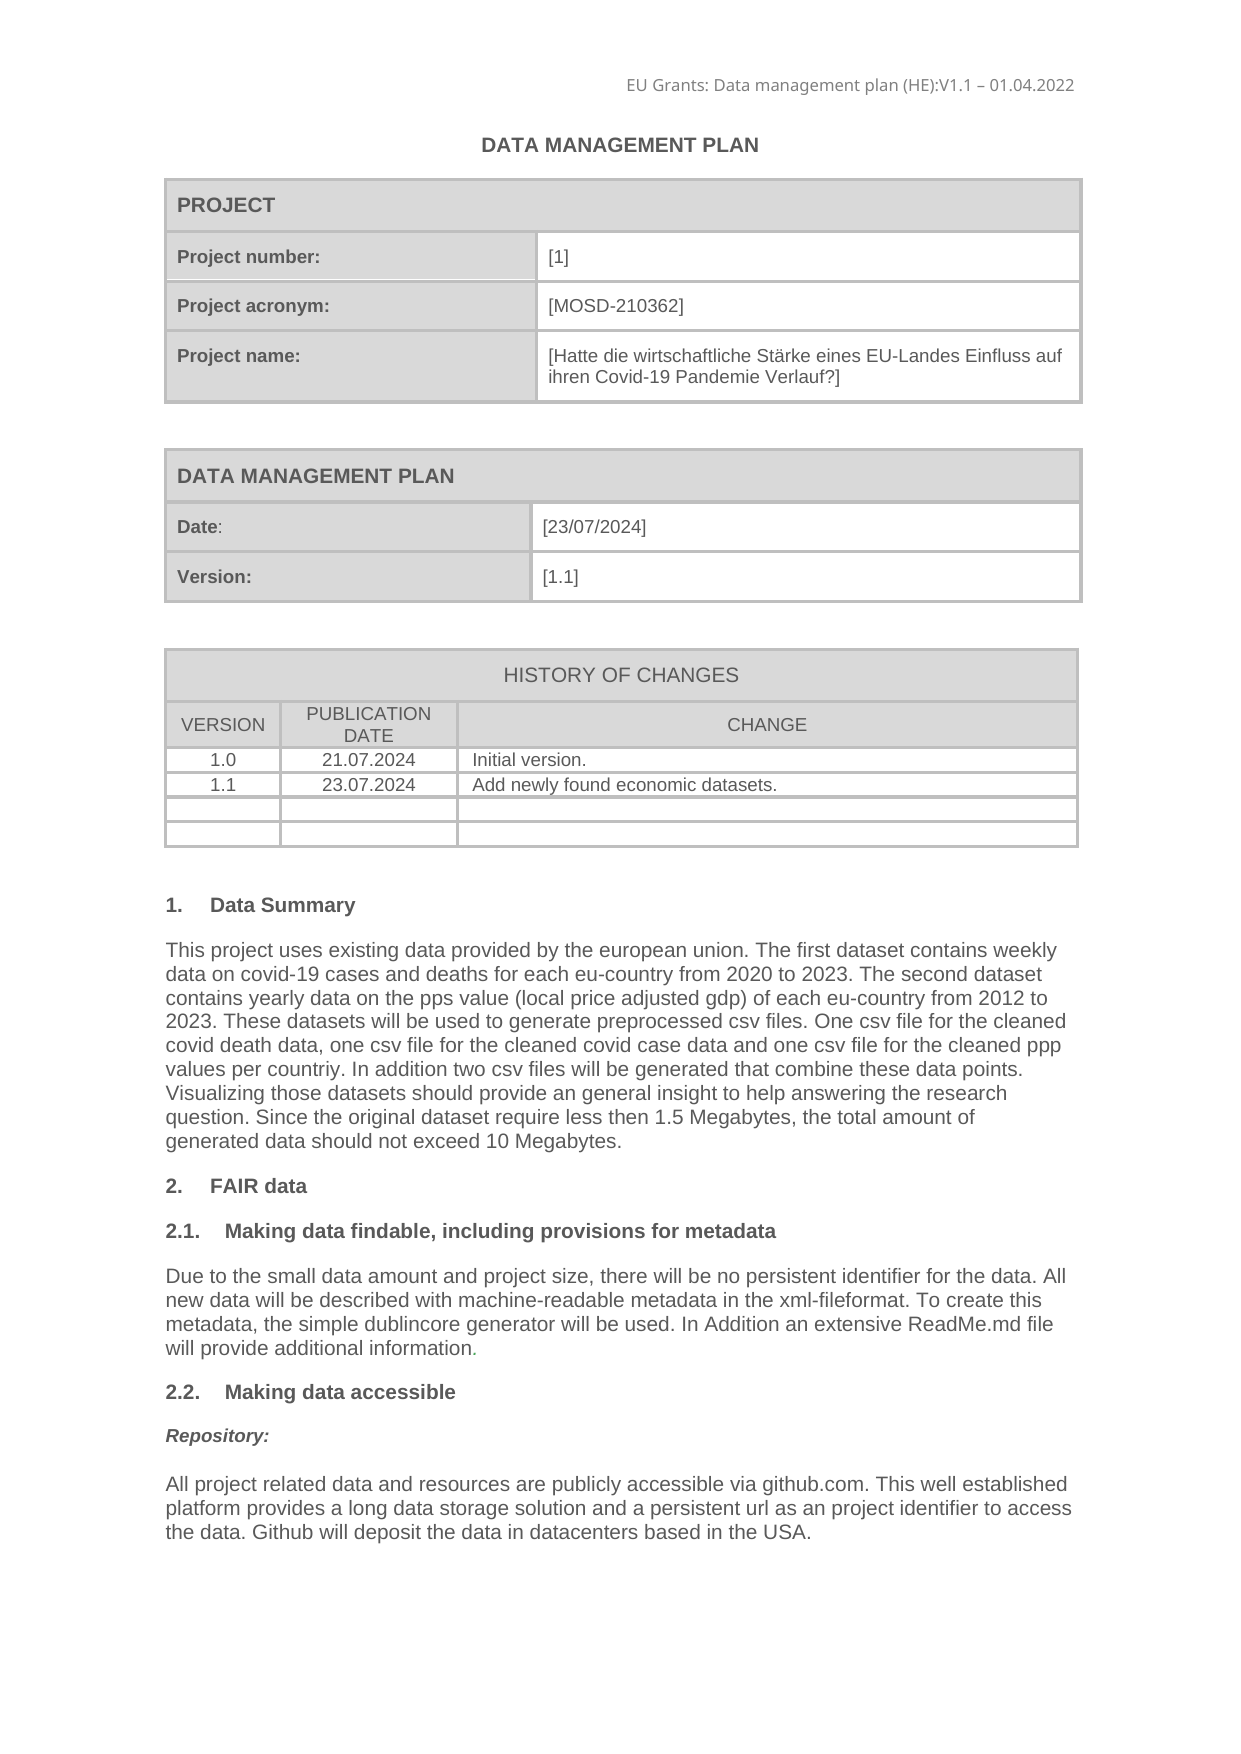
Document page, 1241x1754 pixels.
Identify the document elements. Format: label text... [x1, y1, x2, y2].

table_cell Add newly found economic datasets. [459, 774, 1076, 795]
subtitle FAIR data [165, 1174, 1075, 1198]
table_cell [459, 823, 1076, 845]
text All project related data and resources are publicly accessible via github.com. This well established platform provides a long data storage solution and a persistent url as an project identifier to access the data. Github will deposit the data in datacenters based in the USA. [165, 1472, 1075, 1543]
table_cell [1] [538, 233, 1079, 279]
table_cell [459, 799, 1076, 820]
subtitle Making data findable, including provisions for metadata [165, 1219, 1075, 1243]
table_cell 1.0 [167, 749, 279, 771]
table_cell [282, 799, 456, 820]
table_cell [167, 823, 279, 845]
table_header HISTORY OF CHANGES [167, 651, 1076, 700]
subtitle Data Summary [165, 893, 1075, 917]
table_cell Version: [167, 553, 529, 600]
table_cell Project name: [167, 332, 535, 400]
table_cell Project acronym: [167, 283, 535, 329]
table_cell [Hatte die wirtschaftliche Stärke eines EU-Landes Einfluss auf ihren Covid-19 Pandemie Verlauf?] [538, 332, 1079, 400]
subtitle Making data accessible [165, 1380, 1075, 1404]
table_cell Project number: [167, 233, 535, 279]
table_cell Initial version. [459, 749, 1076, 771]
table_header DATA MANAGEMENT PLAN [167, 451, 1079, 500]
text Repository: [165, 1425, 1078, 1447]
table_cell VERSION [167, 703, 279, 746]
table_header PROJECT [167, 181, 1079, 230]
table_cell PUBLICATION DATE [282, 703, 456, 746]
table_cell [1.1] [533, 553, 1079, 600]
table_cell CHANGE [459, 703, 1076, 746]
text DATA MANAGEMENT PLAN [165, 133, 1075, 157]
table_cell [MOSD-210362] [538, 283, 1079, 329]
text This project uses existing data provided by the european union. The first dataset contains weekly data on covid-19 cases and deaths for each eu-country from 2020 to 2023. The second dataset contains yearly data on the pps value (local price adjusted gdp) of each eu-country from 2012 to 2023. These datasets will be used to generate preprocessed csv files. One csv file for the cleaned covid death data, one csv file for the cleaned covid case data and one csv file for the cleaned ppp values per countriy. In addition two csv files will be generated that combine these data points. Visualizing those datasets should provide an general insight to help answering the research question. Since the original dataset require less then 1.5 Megabytes, the total amount of generated data should not exceed 10 Megabytes. [165, 937, 1075, 1153]
text Due to the small data amount and project size, there will be no persistent identifier for the data. All new data will be described with machine-readable metadata in the xml-fileformat. To create this metadata, the simple dublincore generator will be used. In Addition an extensive ReadMe.md file will provide additional information. [165, 1263, 1075, 1359]
table_cell [167, 799, 279, 820]
table_cell [282, 823, 456, 845]
table_cell Date: [167, 504, 529, 550]
table_cell [23/07/2024] [533, 504, 1079, 550]
table_cell 1.1 [167, 774, 279, 795]
table_cell 23.07.2024 [282, 774, 456, 795]
table_cell 21.07.2024 [282, 749, 456, 771]
